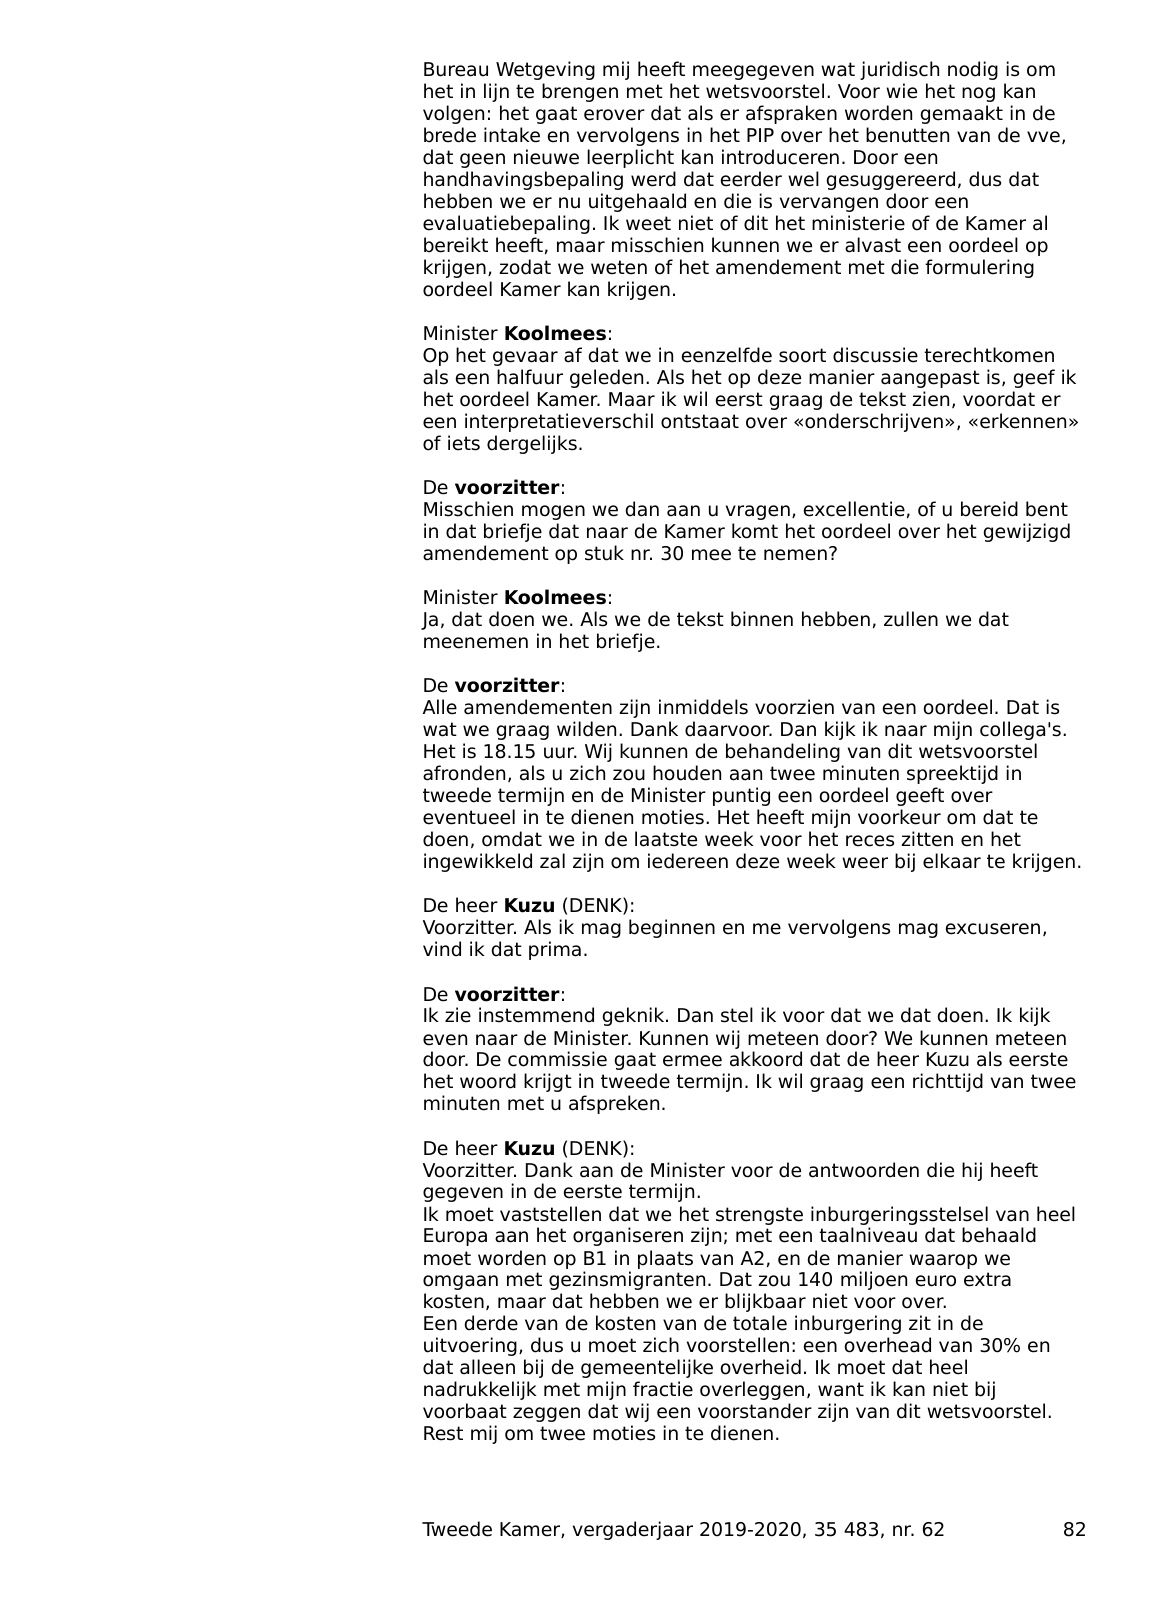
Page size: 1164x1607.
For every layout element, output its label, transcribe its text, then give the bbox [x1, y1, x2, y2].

text Bureau Wetgeving mij heeft meegegeven wat juridisch nodig is om het in lijn te brengen met het wetsvoorstel. Voor wie het nog kan volgen: het gaat erover dat als er afspraken worden gemaakt in de brede intake en vervolgens in het PIP over het benutten van de vve, dat geen nieuwe leerplicht kan introduceren. Door een handhavingsbepaling werd dat eerder wel gesuggereerd, dus dat hebben we er nu uitgehaald en die is vervangen door een evaluatiebepaling. Ik weet niet of dit het ministerie of de Kamer al bereikt heeft, maar misschien kunnen we er alvast een oordeel op krijgen, zodat we weten of het amendement met die formulering oordeel Kamer kan krijgen. [422, 59, 1087, 301]
text Op het gevaar af dat we in eenzelfde soort discussie terechtkomen als een halfuur geleden. Als het op deze manier aangepast is, geef ik het oordeel Kamer. Maar ik wil eerst graag de tekst zien, voordat er een interpretatieverschil ontstaat over «onderschrijven», «erkennen» of iets dergelijks. [422, 345, 1087, 455]
text De heer Kuzu (DENK): [422, 895, 1087, 917]
text Een derde van de kosten van de totale inburgering zit in de uitvoering, dus u moet zich voorstellen: een overhead van 30% en dat alleen bij de gemeentelijke overheid. Ik moet dat heel nadrukkelijk met mijn fractie overleggen, want ik kan niet bij voorbaat zeggen dat wij een voorstander zijn van dit wetsvoorstel. [422, 1313, 1087, 1423]
text Minister Koolmees: [422, 587, 1087, 609]
text Alle amendementen zijn inmiddels voorzien van een oordeel. Dat is wat we graag wilden. Dank daarvoor. Dan kijk ik naar mijn collega's. Het is 18.15 uur. Wij kunnen de behandeling van dit wetsvoorstel afronden, als u zich zou houden aan twee minuten spreektijd in tweede termijn en de Minister puntig een oordeel geeft over eventueel in te dienen moties. Het heeft mijn voorkeur om dat te doen, omdat we in de laatste week voor het reces zitten en het ingewikkeld zal zijn om iedereen deze week weer bij elkaar te krijgen. [422, 697, 1087, 873]
text De voorzitter: [422, 983, 1087, 1005]
text Ik moet vaststellen dat we het strengste inburgeringsstelsel van heel Europa aan het organiseren zijn; met een taalniveau dat behaald moet worden op B1 in plaats van A2, en de manier waarop we omgaan met gezinsmigranten. Dat zou 140 miljoen euro extra kosten, maar dat hebben we er blijkbaar niet voor over. [422, 1203, 1087, 1313]
text Voorzitter. Dank aan de Minister voor de antwoorden die hij heeft gegeven in de eerste termijn. [422, 1159, 1087, 1203]
text Rest mij om twee moties in te dienen. [422, 1423, 1087, 1445]
text De voorzitter: [422, 675, 1087, 697]
text Minister Koolmees: [422, 323, 1087, 345]
text Voorzitter. Als ik mag beginnen en me vervolgens mag excuseren, vind ik dat prima. [422, 917, 1087, 961]
text Misschien mogen we dan aan u vragen, excellentie, of u bereid bent in dat briefje dat naar de Kamer komt het oordeel over het gewijzigd amendement op stuk nr. 30 mee te nemen? [422, 499, 1087, 565]
text Ik zie instemmend geknik. Dan stel ik voor dat we dat doen. Ik kijk even naar de Minister. Kunnen wij meteen door? We kunnen meteen door. De commissie gaat ermee akkoord dat de heer Kuzu als eerste het woord krijgt in tweede termijn. Ik wil graag een richttijd van twee minuten met u afspreken. [422, 1005, 1087, 1115]
text De heer Kuzu (DENK): [422, 1137, 1087, 1159]
text Ja, dat doen we. Als we de tekst binnen hebben, zullen we dat meenemen in het briefje. [422, 609, 1087, 653]
text De voorzitter: [422, 477, 1087, 499]
